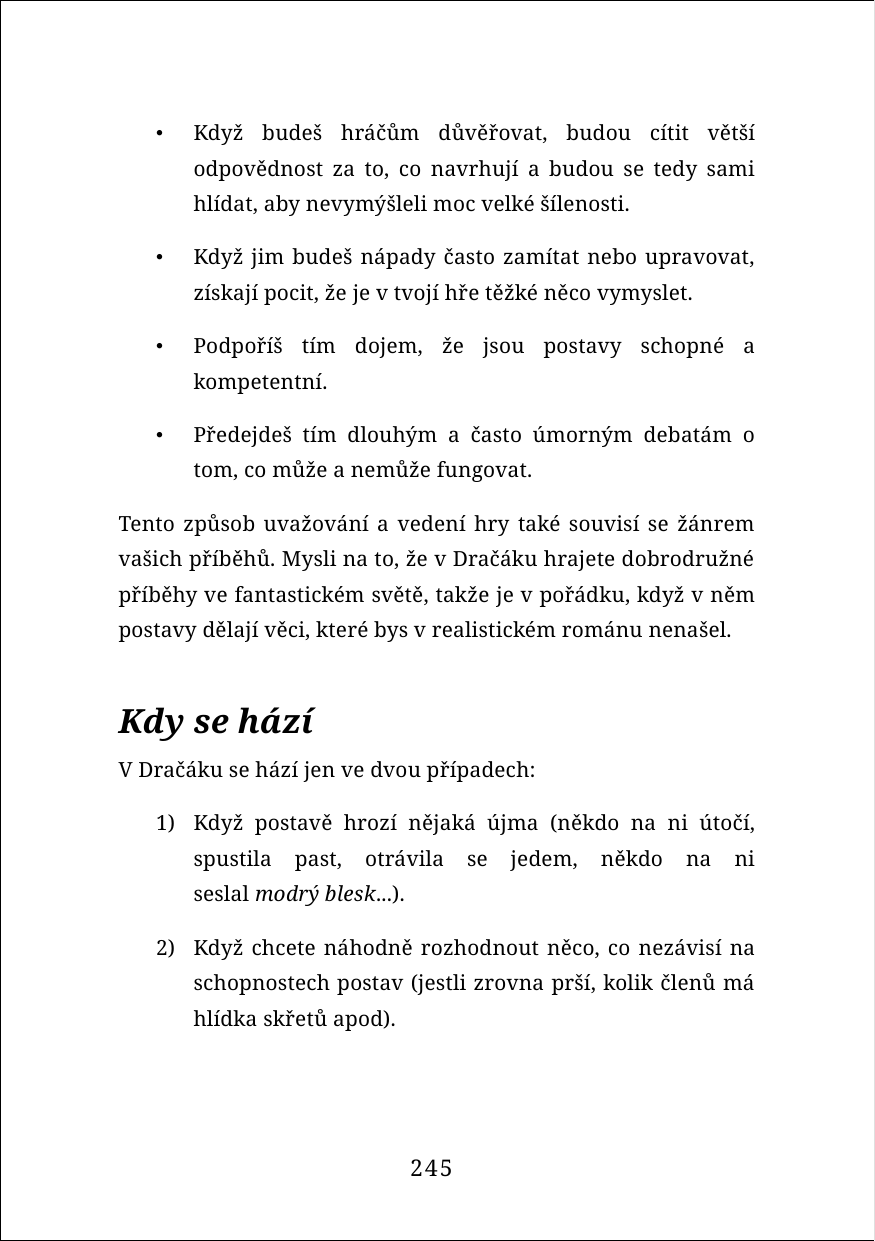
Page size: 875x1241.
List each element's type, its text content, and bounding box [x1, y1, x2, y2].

list Když postavě hrozí nějaká újma (někdo na ni útočí, spustila past, otrávila se jedem, někdo na ni seslal modrý blesk...). [156, 808, 756, 908]
list Podpoříš tím dojem, že jsou postavy schopné a kompetentní. [156, 331, 756, 395]
list Když budeš hráčům důvěřovat, budou cítit větší odpovědnost za to, co navrhují a budou se tedy sami hlídat, aby nevymýšleli moc velké šílenosti. [156, 118, 756, 218]
text Tento způsob uvažování a vedení hry také souvisí se žánrem vašich příběhů. Mysli na to, že v Dračáku hrajete dobrodružné příběhy ve fantastickém světě, takže je v pořádku, když v něm postavy dělají věci, které bys v realistickém románu nenašel. [118, 509, 756, 644]
text V Dračáku se hází jen ve dvou případech: [118, 755, 756, 784]
list Když chcete náhodně rozhodnout něco, co nezávisí na schopnostech postav (jestli zrovna prší, kolik členů má hlídka skřetů apod). [156, 933, 756, 1032]
list Když jim budeš nápady často zamítat nebo upravovat, získají pocit, že je v tvojí hře těžké něco vymyslet. [156, 242, 756, 306]
subtitle Kdy se hází [118, 698, 756, 743]
list Předejdeš tím dlouhým a často úmorným debatám o tom, co může a nemůže fungovat. [156, 420, 756, 484]
